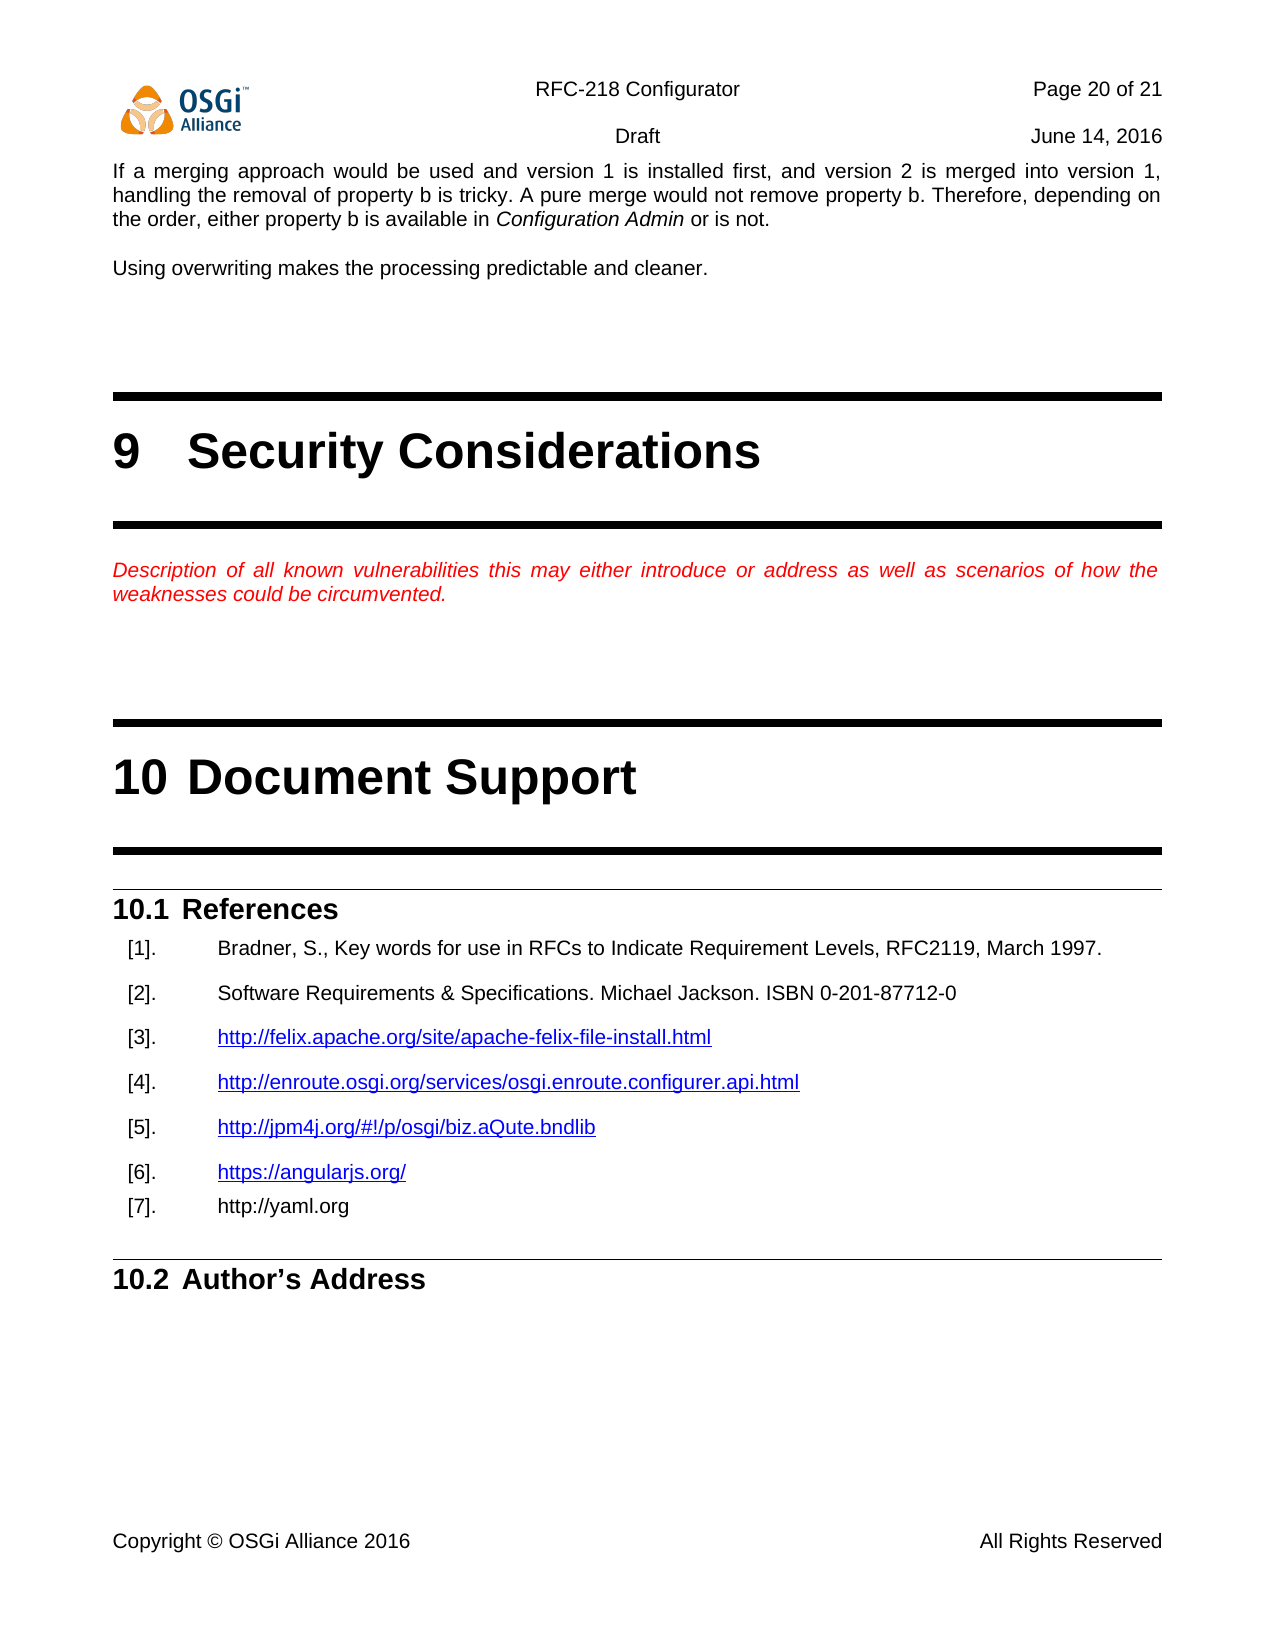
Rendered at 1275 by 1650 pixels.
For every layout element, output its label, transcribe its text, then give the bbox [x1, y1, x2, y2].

list http://jpm4j.org/#!/p/osgi/biz.aQute.bndlib [127, 1115, 1162, 1139]
subtitle Document Support [112, 720, 1162, 855]
subtitle Author’s Address [112, 1260, 1162, 1295]
picture [113, 78, 257, 142]
list Software Requirements & Specifications. Michael Jackson. ISBN 0-201-87712-0 [127, 980, 1162, 1004]
list Bradner, S., Key words for use in RFCs to Indicate Requirement Levels, RFC2119, March 1997. [127, 936, 1162, 959]
list http://enroute.osgi.org/services/osgi.enroute.configurer.api.html [127, 1070, 1162, 1094]
text Description of all known vulnerabilities this may either introduce or address as well as scenarios of how the weaknesses could be circumvented. [112, 558, 1162, 606]
subtitle Security Considerations [112, 393, 1162, 529]
list https://angularjs.org/ [127, 1159, 1162, 1183]
subtitle References [112, 890, 1162, 925]
list http://yaml.org [127, 1194, 1162, 1218]
text Using overwriting makes the processing predictable and cleaner. [112, 256, 1162, 280]
text If a merging approach would be used and version 1 is installed first, and version 2 is merged into version 1, handling the removal of property b is tricky. A pure merge would not remove property b. Therefore, depending on the order, either property b is available in Configuration Admin or is not. [112, 159, 1162, 231]
list http://felix.apache.org/site/apache-felix-file-install.html [127, 1025, 1162, 1049]
